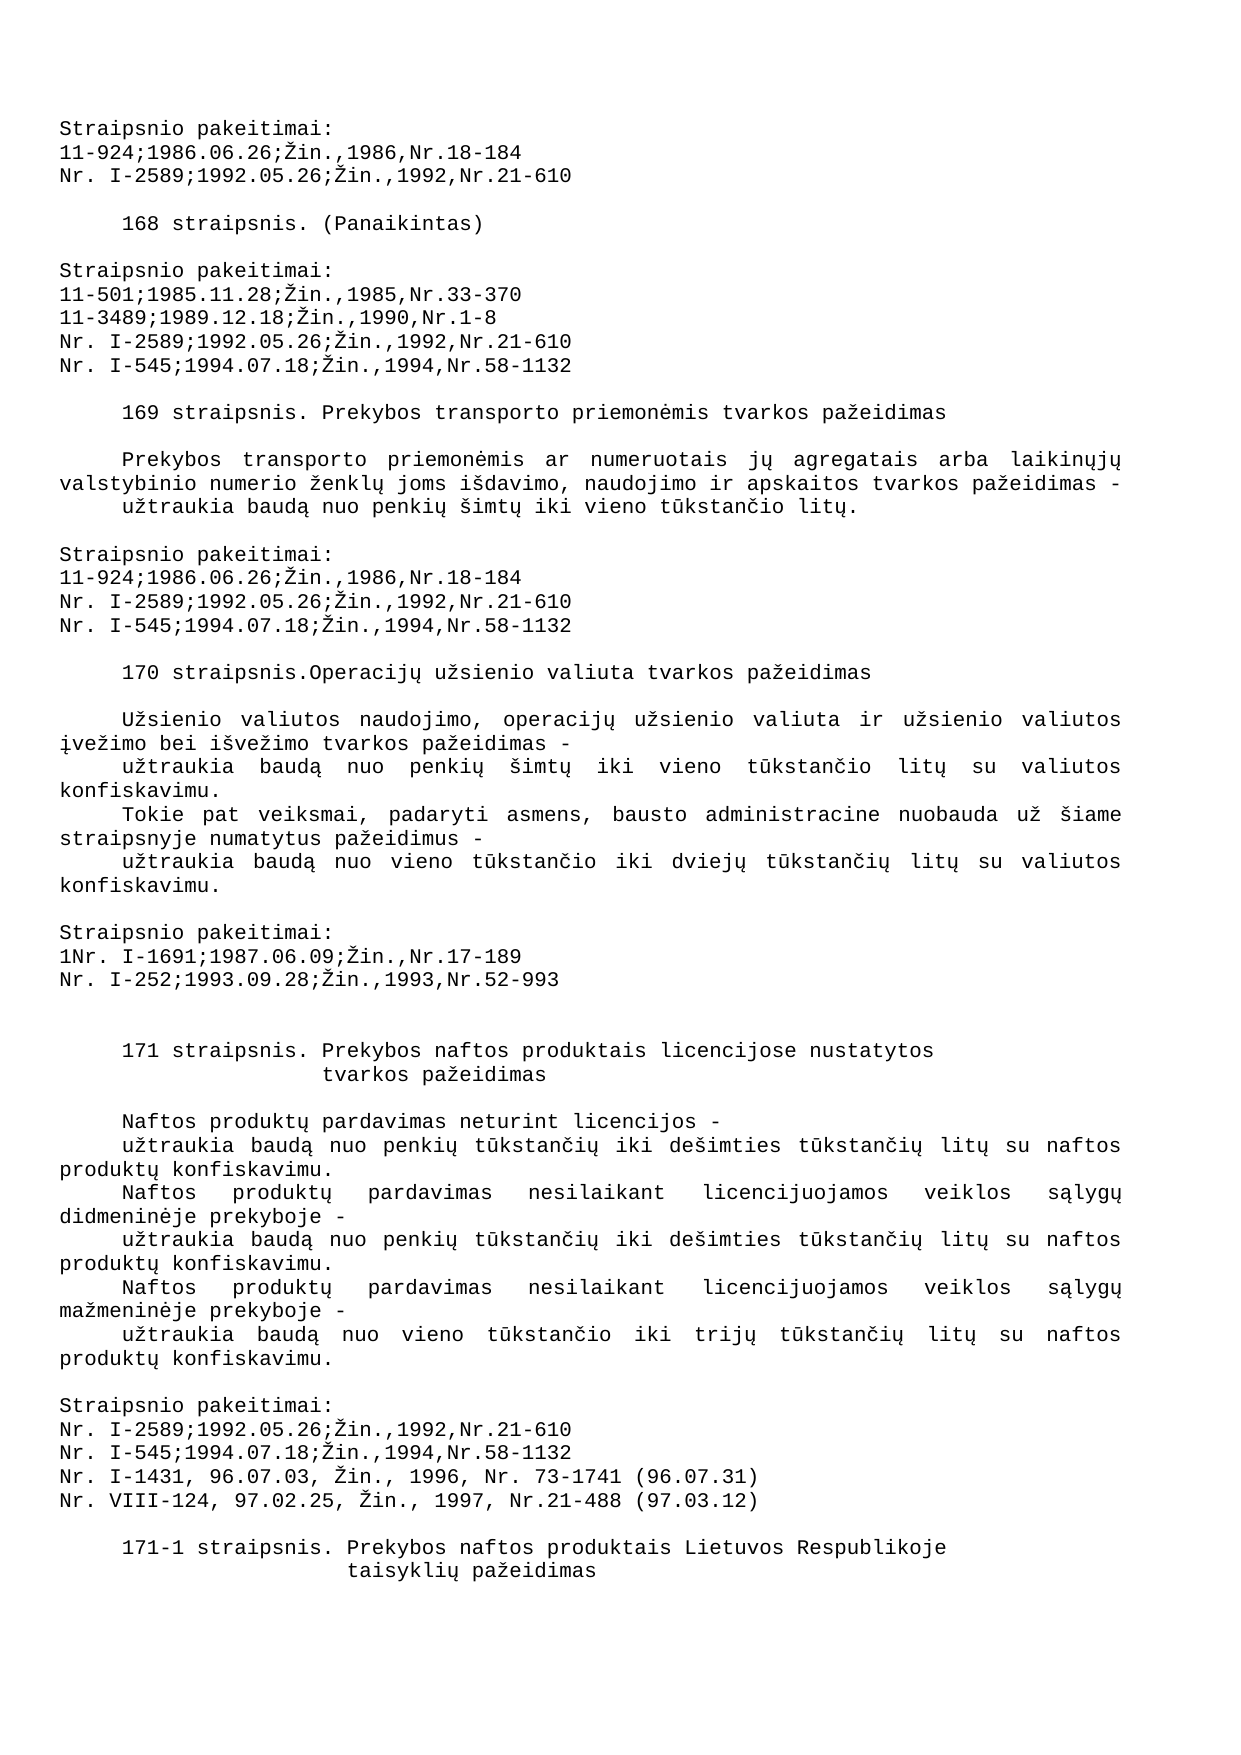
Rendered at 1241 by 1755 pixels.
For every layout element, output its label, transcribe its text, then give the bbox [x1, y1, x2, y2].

text užtraukia baudą nuo penkių tūkstančių iki dešimties tūkstančių litų su naftos produktų konfiskavimu. [59, 1229, 1122, 1277]
text užtraukia baudą nuo vieno tūkstančio iki dviejų tūkstančių litų su valiutos konfiskavimu. [59, 851, 1122, 898]
text Naftos produktų pardavimas nesilaikant licencijuojamos veiklos sąlygų didmeninėje prekyboje - [59, 1182, 1122, 1229]
text 169 straipsnis. Prekybos transporto priemonėmis tvarkos pažeidimas [59, 402, 1122, 426]
text užtraukia baudą nuo penkių šimtų iki vieno tūkstančio litų su valiutos konfiskavimu. [59, 757, 1122, 804]
text užtraukia baudą nuo penkių tūkstančių iki dešimties tūkstančių litų su naftos produktų konfiskavimu. [59, 1135, 1122, 1182]
text Naftos produktų pardavimas nesilaikant licencijuojamos veiklos sąlygų mažmeninėje prekyboje - [59, 1277, 1122, 1324]
text Nr. I-545;1994.07.18;Žin.,1994,Nr.58-1132 [59, 1442, 1122, 1466]
text Nr. VIII-124, 97.02.25, Žin., 1997, Nr.21-488 (97.03.12) [59, 1489, 1122, 1513]
text Nr. I-2589;1992.05.26;Žin.,1992,Nr.21-610 [59, 1419, 1122, 1442]
text Nr. I-252;1993.09.28;Žin.,1993,Nr.52-993 [59, 969, 1122, 993]
text Tokie pat veiksmai, padaryti asmens, bausto administracine nuobauda už šiame straipsnyje numatytus pažeidimus - [59, 804, 1122, 851]
text 171-1 straipsnis. Prekybos naftos produktais Lietuvos Respublikoje [59, 1537, 1122, 1561]
text 168 straipsnis. (Panaikintas) [59, 213, 1122, 236]
text Straipsnio pakeitimai: [59, 118, 1122, 142]
text Straipsnio pakeitimai: [59, 260, 1122, 284]
text užtraukia baudą nuo vieno tūkstančio iki trijų tūkstančių litų su naftos produktų konfiskavimu. [59, 1324, 1122, 1371]
text Nr. I-2589;1992.05.26;Žin.,1992,Nr.21-610 [59, 165, 1122, 189]
text Naftos produktų pardavimas neturint licencijos - [59, 1111, 1122, 1135]
text 170 straipsnis.Operacijų užsienio valiuta tvarkos pažeidimas [59, 662, 1122, 686]
text taisyklių pažeidimas [59, 1561, 1122, 1584]
text 11-501;1985.11.28;Žin.,1985,Nr.33-370 [59, 284, 1122, 307]
text tvarkos pažeidimas [59, 1064, 1122, 1088]
text užtraukia baudą nuo penkių šimtų iki vieno tūkstančio litų. [59, 496, 1122, 520]
text Nr. I-2589;1992.05.26;Žin.,1992,Nr.21-610 [59, 331, 1122, 354]
text Nr. I-1431, 96.07.03, Žin., 1996, Nr. 73-1741 (96.07.31) [59, 1466, 1122, 1489]
text 1Nr. I-1691;1987.06.09;Žin.,Nr.17-189 [59, 946, 1122, 969]
text Užsienio valiutos naudojimo, operacijų užsienio valiuta ir užsienio valiutos įvežimo bei išvežimo tvarkos pažeidimas - [59, 709, 1122, 757]
text Straipsnio pakeitimai: [59, 1395, 1122, 1419]
text 171 straipsnis. Prekybos naftos produktais licencijose nustatytos [59, 1040, 1122, 1064]
text Straipsnio pakeitimai: [59, 544, 1122, 567]
text Nr. I-545;1994.07.18;Žin.,1994,Nr.58-1132 [59, 615, 1122, 638]
text 11-924;1986.06.26;Žin.,1986,Nr.18-184 [59, 142, 1122, 165]
text Nr. I-545;1994.07.18;Žin.,1994,Nr.58-1132 [59, 354, 1122, 378]
text 11-924;1986.06.26;Žin.,1986,Nr.18-184 [59, 567, 1122, 591]
text 11-3489;1989.12.18;Žin.,1990,Nr.1-8 [59, 307, 1122, 331]
text Prekybos transporto priemonėmis ar numeruotais jų agregatais arba laikinųjų valstybinio numerio ženklų joms išdavimo, naudojimo ir apskaitos tvarkos pažeidimas - [59, 449, 1122, 496]
text Nr. I-2589;1992.05.26;Žin.,1992,Nr.21-610 [59, 591, 1122, 615]
text Straipsnio pakeitimai: [59, 922, 1122, 946]
